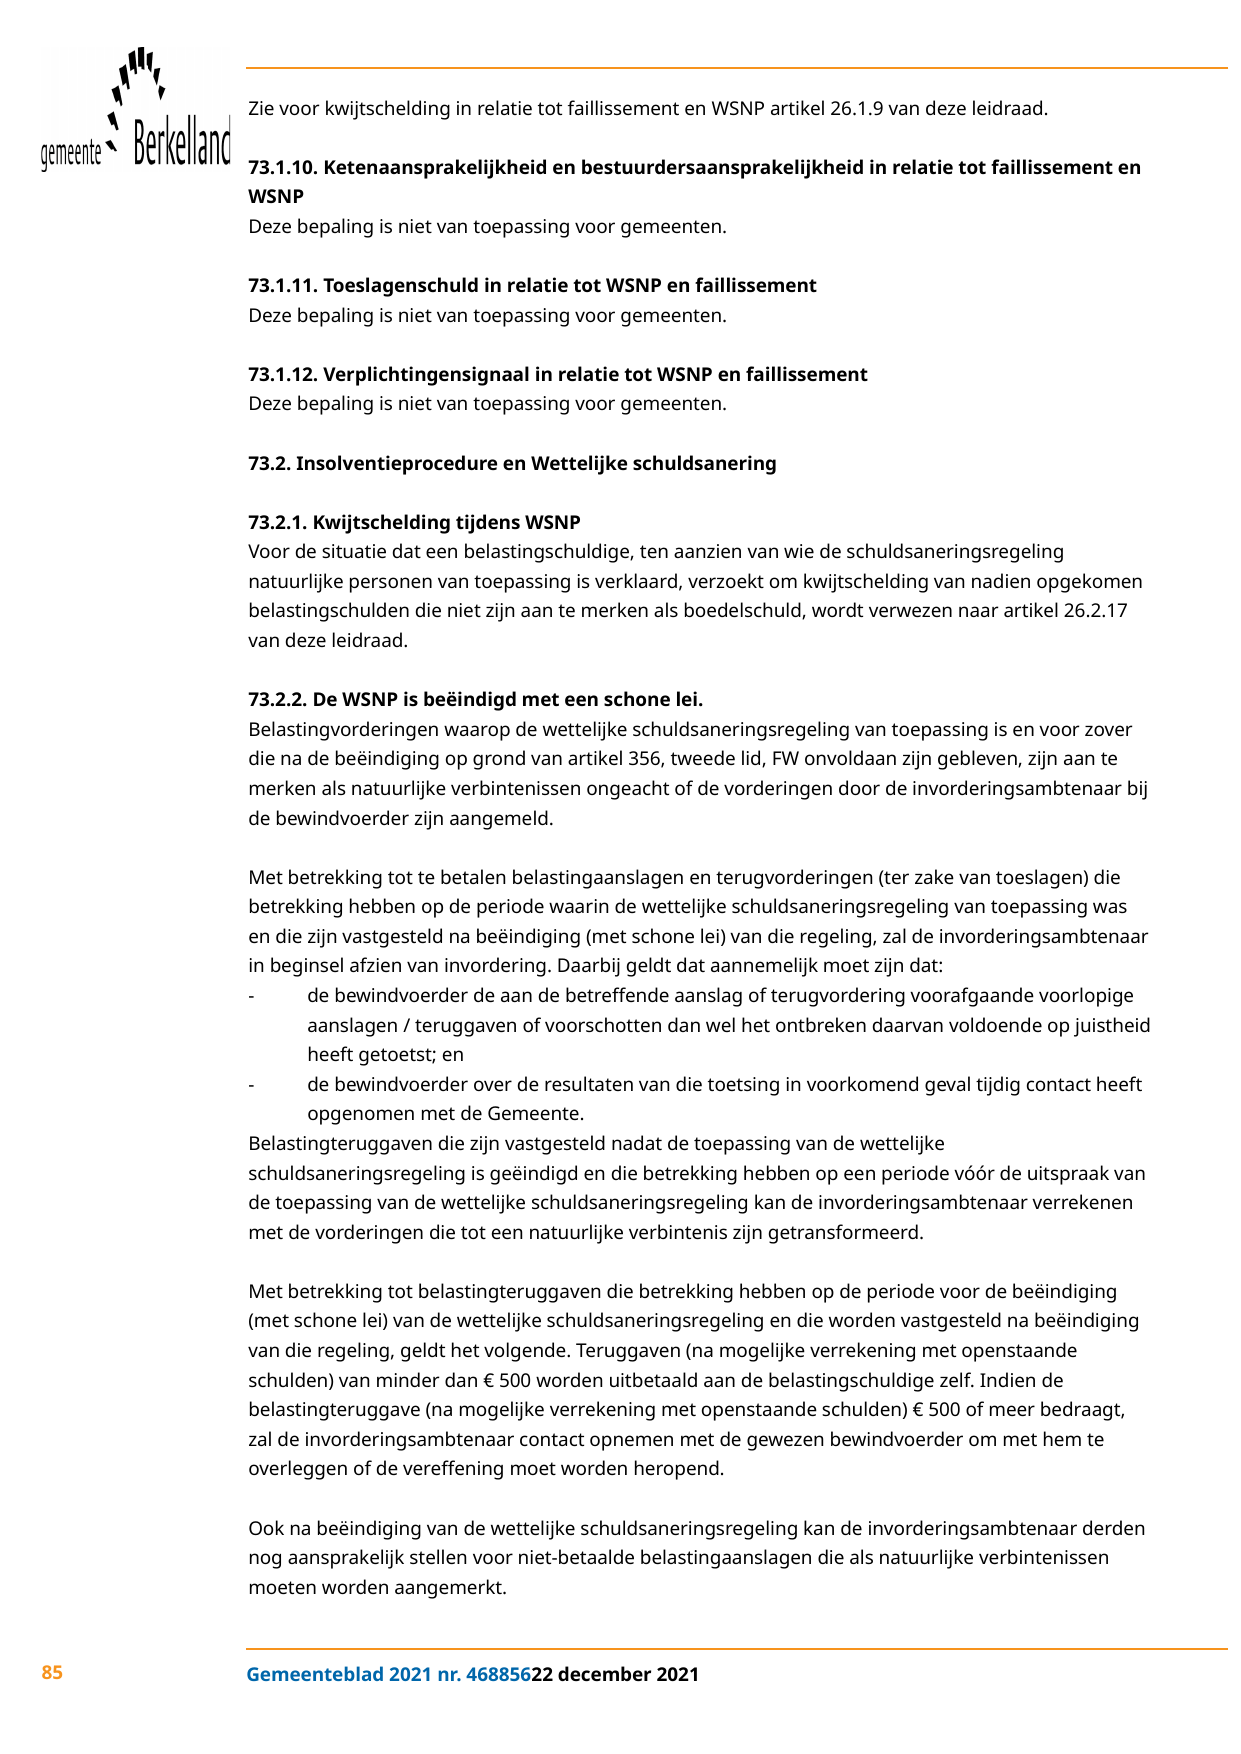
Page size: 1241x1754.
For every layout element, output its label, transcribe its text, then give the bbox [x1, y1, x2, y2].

text Ook na beëindiging van de wettelijke schuldsaneringsregeling kan de invorderingsambtenaar derden nog aansprakelijk stellen voor niet-betaalde belastingaanslagen die als natuurlijke verbintenissen moeten worden aangemerkt. [248, 1515, 1152, 1600]
text Met betrekking tot te betalen belastingaanslagen en terugvorderingen (ter zake van toeslagen) die betrekking hebben op de periode waarin de wettelijke schuldsaneringsregeling van toepassing was en die zijn vastgesteld na beëindiging (met schone lei) van die regeling, zal de invorderingsambtenaar in beginsel afzien van invordering. Daarbij geldt dat aannemelijk moet zijn dat: [248, 864, 1152, 978]
text 73.2.2. De WSNP is beëindigd met een schone lei. [248, 686, 1152, 712]
text 73.1.12. Verplichtingensignaal in relatie tot WSNP en faillissement [248, 361, 1152, 387]
text 73.1.11. Toeslagenschuld in relatie tot WSNP en faillissement [248, 272, 1152, 298]
list de bewindvoerder over de resultaten van die toetsing in voorkomend geval tijdig contact heeft opgenomen met de Gemeente. [248, 1071, 1152, 1126]
text Zie voor kwijtschelding in relatie tot faillissement en WSNP artikel 26.1.9 van deze leidraad. [248, 95, 1152, 121]
text Deze bepaling is niet van toepassing voor gemeenten. [248, 302, 1152, 328]
text 73.1.10. Ketenaansprakelijkheid en bestuurdersaansprakelijkheid in relatie tot faillissement en WSNP [248, 154, 1152, 209]
text 73.2.1. Kwijtschelding tijdens WSNP [248, 509, 1152, 535]
text Met betrekking tot belastingteruggaven die betrekking hebben op de periode voor de beëindiging (met schone lei) van de wettelijke schuldsaneringsregeling en die worden vastgesteld na beëindiging van die regeling, geldt het volgende. Teruggaven (na mogelijke verrekening met openstaande schulden) van minder dan € 500 worden uitbetaald aan de belastingschuldige zelf. Indien de belastingteruggave (na mogelijke verrekening met openstaande schulden) € 500 of meer bedraagt, zal de invorderingsambtenaar contact opnemen met de gewezen bewindvoerder om met hem te overleggen of de vereffening moet worden heropend. [248, 1278, 1152, 1481]
text Deze bepaling is niet van toepassing voor gemeenten. [248, 391, 1152, 416]
picture [41, 47, 231, 172]
text Belastingvorderingen waarop de wettelijke schuldsaneringsregeling van toepassing is en voor zover die na de beëindiging op grond van artikel 356, tweede lid, FW onvoldaan zijn gebleven, zijn aan te merken als natuurlijke verbintenissen ongeacht of de vorderingen door de invorderingsambtenaar bij de bewindvoerder zijn aangemeld. [248, 716, 1152, 831]
text Deze bepaling is niet van toepassing voor gemeenten. [248, 213, 1152, 239]
text Belastingteruggaven die zijn vastgesteld nadat de toepassing van de wettelijke schuldsaneringsregeling is geëindigd en die betrekking hebben op een periode vóór de uitspraak van de toepassing van de wettelijke schuldsaneringsregeling kan de invorderingsambtenaar verrekenen met de vorderingen die tot een natuurlijke verbintenis zijn getransformeerd. [248, 1130, 1152, 1245]
text 73.2. Insolventieprocedure en Wettelijke schuldsanering [248, 450, 1152, 476]
text Voor de situatie dat een belastingschuldige, ten aanzien van wie de schuldsaneringsregeling natuurlijke personen van toepassing is verklaard, verzoekt om kwijtschelding van nadien opgekomen belastingschulden die niet zijn aan te merken als boedelschuld, wordt verwezen naar artikel 26.2.17 van deze leidraad. [248, 538, 1152, 653]
list de bewindvoerder de aan de betreffende aanslag of terugvordering voorafgaande voorlopige aanslagen / teruggaven of voorschotten dan wel het ontbreken daarvan voldoende op juistheid heeft getoetst; en [248, 982, 1152, 1067]
